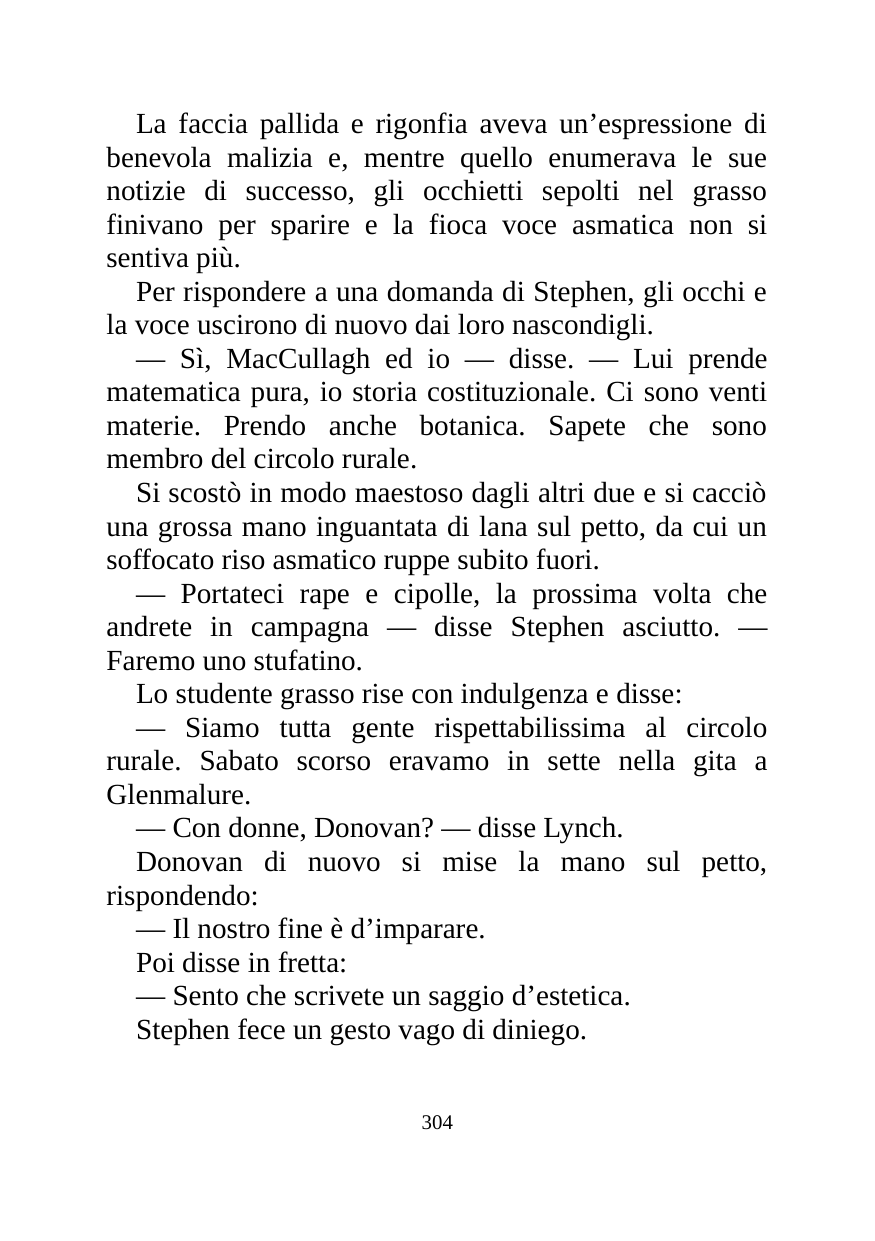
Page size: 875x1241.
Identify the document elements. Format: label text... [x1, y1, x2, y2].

text — Portateci rape e cipolle, la prossima volta che andrete in campagna — disse Stephen asciutto. — Faremo uno stufatino. [106, 576, 768, 676]
text Si scostò in modo maestoso dagli altri due e si cacciò una grossa mano inguantata di lana sul petto, da cui un soffocato riso asmatico ruppe subito fuori. [106, 475, 768, 576]
text Lo studente grasso rise con indulgenza e disse: [106, 676, 768, 710]
text Stephen fece un gesto vago di diniego. [106, 1012, 768, 1045]
text Poi disse in fretta: [106, 945, 768, 978]
text — Con donne, Donovan? — disse Lynch. [106, 811, 768, 844]
text — Il nostro fine è d’imparare. [106, 911, 768, 945]
text La faccia pallida e rigonfia aveva un’espressione di benevola malizia e, mentre quello enumerava le sue notizie di successo, gli occhietti sepolti nel grasso finivano per sparire e la fioca voce asmatica non si sentiva più. [106, 106, 768, 274]
text — Siamo tutta gente rispettabilissima al circolo rurale. Sabato scorso eravamo in sette nella gita a Glenmalure. [106, 710, 768, 811]
text — Sento che scrivete un saggio d’estetica. [106, 978, 768, 1012]
text — Sì, MacCullagh ed io — disse. — Lui prende matematica pura, io storia costituzionale. Ci sono venti materie. Prendo anche botanica. Sapete che sono membro del circolo rurale. [106, 341, 768, 475]
text Donovan di nuovo si mise la mano sul petto, rispondendo: [106, 844, 768, 911]
text Per rispondere a una domanda di Stephen, gli occhi e la voce uscirono di nuovo dai loro nascondigli. [106, 274, 768, 341]
